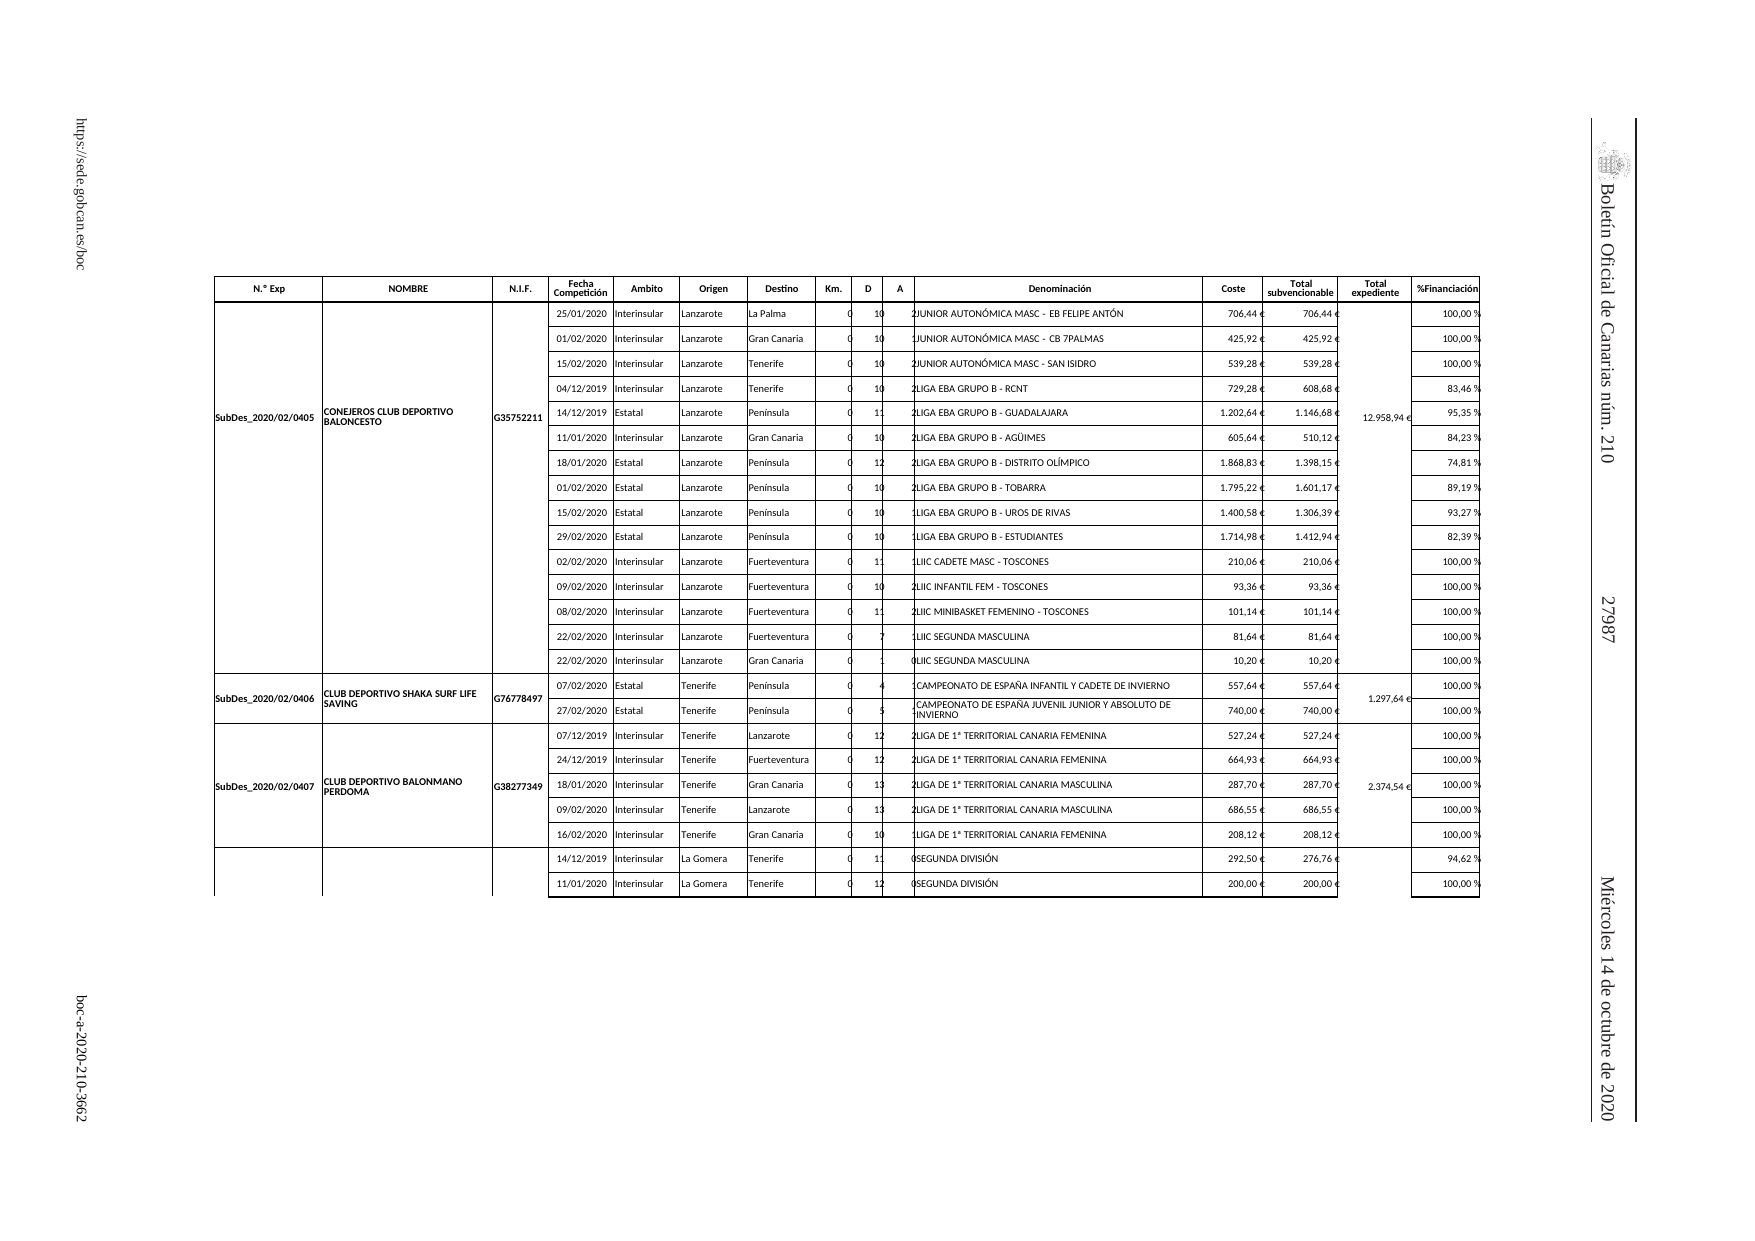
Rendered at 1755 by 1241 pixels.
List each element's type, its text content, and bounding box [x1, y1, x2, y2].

table_cell 1 [883, 501, 914, 524]
table_cell Tenerife [748, 848, 815, 872]
table_cell 1.306,39 € [1263, 501, 1337, 524]
table_cell 82,39 % [1412, 526, 1479, 549]
table_cell Tenerife [680, 798, 747, 822]
table_cell 22/02/2020 [549, 625, 613, 648]
table_cell 10 [852, 526, 882, 549]
table_cell 100,00 % [1412, 724, 1479, 748]
table_cell Lanzarote [680, 352, 747, 376]
table_cell SubDes_2020/02/0405 [215, 303, 322, 673]
table_cell 04/12/2019 [549, 377, 613, 401]
table_cell 510,12 € [1263, 426, 1337, 450]
table_cell 100,00 % [1412, 749, 1479, 772]
table_cell 210,06 € [1203, 550, 1262, 574]
table_cell 200,00 € [1203, 873, 1262, 896]
table_cell 93,36 € [1263, 575, 1337, 599]
table_cell Interinsular [614, 327, 679, 351]
table_cell 09/02/2020 [549, 798, 613, 822]
table_cell 2 [883, 352, 914, 376]
table_cell CONEJEROS CLUB DEPORTIVO BALONCESTO [323, 303, 492, 673]
table_cell 0 [883, 873, 914, 896]
table_cell Lanzarote [748, 724, 815, 748]
table_cell Interinsular [614, 823, 679, 847]
table_cell G35752211 [493, 303, 548, 673]
table_cell Fuerteventura [748, 600, 815, 624]
table_cell 08/02/2020 [549, 600, 613, 624]
table_cell 100,00 % [1412, 575, 1479, 599]
table_cell Estatal [614, 402, 679, 425]
table_cell Interinsular [614, 798, 679, 822]
table_cell 100,00 % [1412, 600, 1479, 624]
table_cell 100,00 % [1412, 823, 1479, 847]
table_cell SEGUNDA DIVISIÓN [915, 848, 1202, 872]
table_cell 11 [852, 402, 882, 425]
table_cell 1.412,94 € [1263, 526, 1337, 549]
table_cell 09/02/2020 [549, 575, 613, 599]
table_cell Lanzarote [680, 377, 747, 401]
table_header N.I.F. [493, 277, 548, 301]
table_cell Estatal [614, 699, 679, 723]
table_cell 12 [852, 451, 882, 475]
table_cell Interinsular [614, 352, 679, 376]
table_cell LIGA DE 1ª TERRITORIAL CANARIA FEMENINA [915, 823, 1202, 847]
table_cell SubDes_2020/02/0407 [215, 724, 322, 847]
table_cell 10 [852, 823, 882, 847]
table_cell 1 [883, 327, 914, 351]
table_cell 287,70 € [1263, 774, 1337, 797]
table_cell 100,00 % [1412, 699, 1479, 723]
table_cell 01/02/2020 [549, 476, 613, 500]
table_cell 93,27 % [1412, 501, 1479, 524]
table_cell 1.297,64 € [1338, 674, 1411, 723]
table_cell Interinsular [614, 625, 679, 648]
table_cell 208,12 € [1263, 823, 1337, 847]
table_cell 0 [816, 600, 851, 624]
table_cell La Palma [748, 303, 815, 326]
table_cell La Gomera [680, 873, 747, 896]
table_cell 11/01/2020 [549, 426, 613, 450]
table_cell 557,64 € [1263, 674, 1337, 698]
table_cell 12.958,94 € [1338, 303, 1411, 673]
table_cell 0 [816, 451, 851, 475]
table_cell 0 [816, 550, 851, 574]
table_cell 0 [816, 501, 851, 524]
table_cell 686,55 € [1263, 798, 1337, 822]
table_cell Gran Canaria [748, 774, 815, 797]
table_cell 706,44 € [1263, 303, 1337, 326]
table_cell Fuerteventura [748, 575, 815, 599]
table_cell 10 [852, 327, 882, 351]
table_cell 1.400,58 € [1203, 501, 1262, 524]
table_cell 210,06 € [1263, 550, 1337, 574]
table_cell 4 [852, 674, 882, 698]
table_cell 10,20 € [1263, 650, 1337, 673]
table_cell 0 [816, 426, 851, 450]
table_cell 1 [852, 650, 882, 673]
table_cell 15/02/2020 [549, 352, 613, 376]
table_cell 100,00 % [1412, 774, 1479, 797]
table_cell 94,62 % [1412, 848, 1479, 872]
table_cell Interinsular [614, 848, 679, 872]
table_cell 1.202,64 € [1203, 402, 1262, 425]
table_header Total expediente [1338, 277, 1411, 301]
table_cell LIGA DE 1ª TERRITORIAL CANARIA MASCULINA [915, 798, 1202, 822]
table_cell 686,55 € [1203, 798, 1262, 822]
table_cell 605,64 € [1203, 426, 1262, 450]
table_cell 2 [883, 724, 914, 748]
table_header Coste [1203, 277, 1262, 301]
table_header Km. [816, 277, 851, 301]
table_cell Tenerife [680, 774, 747, 797]
table_cell LIGA EBA GRUPO B ‐ ESTUDIANTES [915, 526, 1202, 549]
table_cell Tenerife [748, 873, 815, 896]
table_cell Tenerife [680, 699, 747, 723]
table_cell CLUB DEPORTIVO SHAKA SURF LIFE SAVING [323, 674, 492, 723]
table_cell 706,44 € [1203, 303, 1262, 326]
table_cell Tenerife [680, 724, 747, 748]
table_cell 2 [883, 426, 914, 450]
table_cell 664,93 € [1203, 749, 1262, 772]
table_cell 0 [816, 625, 851, 648]
table_cell Interinsular [614, 724, 679, 748]
table_cell 208,12 € [1203, 823, 1262, 847]
table_cell 292,50 € [1203, 848, 1262, 872]
table_cell 0 [816, 377, 851, 401]
table_cell 10 [852, 476, 882, 500]
table_cell Lanzarote [680, 625, 747, 648]
table_cell 11 [852, 600, 882, 624]
table_cell 10 [852, 377, 882, 401]
table_cell 22/02/2020 [549, 650, 613, 673]
table_cell 276,76 € [1263, 848, 1337, 872]
table_cell 0 [816, 724, 851, 748]
table_cell [1338, 848, 1411, 896]
table_cell Interinsular [614, 575, 679, 599]
table_cell 425,92 € [1203, 327, 1262, 351]
table_cell JUNIOR AUTONÓMICA MASC ‐ SAN ISIDRO [915, 352, 1202, 376]
table_cell LIIC MINIBASKET FEMENINO ‐ TOSCONES [915, 600, 1202, 624]
table_header Fecha Competición [549, 277, 613, 301]
table_cell LIGA EBA GRUPO B ‐ GUADALAJARA [915, 402, 1202, 425]
table_cell Tenerife [680, 749, 747, 772]
table_cell 74,81 % [1412, 451, 1479, 475]
table_cell 557,64 € [1203, 674, 1262, 698]
table_cell 1.868,83 € [1203, 451, 1262, 475]
table_cell 740,00 € [1203, 699, 1262, 723]
table_header %Financiación [1412, 277, 1479, 301]
table_cell 2 [883, 774, 914, 797]
table_cell 101,14 € [1263, 600, 1337, 624]
table_cell 1 [883, 625, 914, 648]
table_cell SubDes_2020/02/0406 [215, 674, 322, 723]
table_cell 14/12/2019 [549, 848, 613, 872]
text https://sede.gobcan.es/boc [73, 118, 90, 273]
table_cell 29/02/2020 [549, 526, 613, 549]
table_cell 2 [883, 303, 914, 326]
table_cell Tenerife [748, 377, 815, 401]
table_cell Gran Canaria [748, 823, 815, 847]
table_cell 07/02/2020 [549, 674, 613, 698]
table_cell 100,00 % [1412, 550, 1479, 574]
table_cell 14/12/2019 [549, 402, 613, 425]
table_cell 0 [816, 402, 851, 425]
table_cell 539,28 € [1263, 352, 1337, 376]
table_cell LIGA DE 1ª TERRITORIAL CANARIA MASCULINA [915, 774, 1202, 797]
table_cell 100,00 % [1412, 650, 1479, 673]
table_cell 287,70 € [1203, 774, 1262, 797]
table_cell 0 [883, 848, 914, 872]
table_cell 10,20 € [1203, 650, 1262, 673]
table_cell LIIC CADETE MASC ‐ TOSCONES [915, 550, 1202, 574]
table_cell 27/02/2020 [549, 699, 613, 723]
text boc-a-2020-210-3662 [74, 995, 91, 1124]
table_header Total subvencionable [1263, 277, 1337, 301]
table_cell 0 [816, 823, 851, 847]
table_cell 527,24 € [1263, 724, 1337, 748]
table_cell 100,00 % [1412, 625, 1479, 648]
table_header Origen [680, 277, 747, 301]
table_cell 81,64 € [1263, 625, 1337, 648]
table_cell 10 [852, 303, 882, 326]
table_cell 2 [883, 402, 914, 425]
table_cell CAMPEONATO DE ESPAÑA JUVENIL JUNIOR Y ABSOLUTO DE INVIERNO [915, 699, 1202, 723]
table_cell Interinsular [614, 749, 679, 772]
table_cell G76778497 [493, 674, 548, 723]
table_cell LIGA EBA GRUPO B ‐ TOBARRA [915, 476, 1202, 500]
table_cell 89,19 % [1412, 476, 1479, 500]
table_header Destino [748, 277, 815, 301]
table_cell 0 [816, 774, 851, 797]
table_cell 2 [883, 798, 914, 822]
table_cell Lanzarote [680, 575, 747, 599]
text Boletín Oficial de Canarias núm. 210 [1598, 183, 1618, 464]
table_cell 13 [852, 774, 882, 797]
table_cell 0 [816, 327, 851, 351]
table_cell Lanzarote [680, 550, 747, 574]
table_cell Tenerife [748, 352, 815, 376]
table_cell 1.795,22 € [1203, 476, 1262, 500]
table_cell Interinsular [614, 774, 679, 797]
table_cell 0 [816, 674, 851, 698]
table_cell Lanzarote [680, 303, 747, 326]
table_cell CAMPEONATO DE ESPAÑA INFANTIL Y CADETE DE INVIERNO [915, 674, 1202, 698]
table_cell 0 [816, 749, 851, 772]
table_cell Estatal [614, 526, 679, 549]
table_cell Interinsular [614, 550, 679, 574]
table_cell Interinsular [614, 377, 679, 401]
table_cell JUNIOR AUTONÓMICA MASC ‐ EB FELIPE ANTÓN [915, 303, 1202, 326]
table_cell LIIC SEGUNDA MASCULINA [915, 650, 1202, 673]
table_cell 81,64 € [1203, 625, 1262, 648]
table_cell 83,46 % [1412, 377, 1479, 401]
table_cell LIGA EBA GRUPO B ‐ UROS DE RIVAS [915, 501, 1202, 524]
table_cell 1 [883, 550, 914, 574]
table_cell Península [748, 501, 815, 524]
table_cell 1.146,68 € [1263, 402, 1337, 425]
text Miércoles 14 de octubre de 2020 [1598, 876, 1618, 1124]
table_cell LIIC SEGUNDA MASCULINA [915, 625, 1202, 648]
table_cell Tenerife [680, 674, 747, 698]
table_cell 10 [852, 352, 882, 376]
table_cell [215, 848, 322, 896]
table_cell 15/02/2020 [549, 501, 613, 524]
table_cell 01/02/2020 [549, 327, 613, 351]
table_cell 93,36 € [1203, 575, 1262, 599]
table_cell 18/01/2020 [549, 774, 613, 797]
table_cell 100,00 % [1412, 303, 1479, 326]
table_cell 12 [852, 749, 882, 772]
table_cell 18/01/2020 [549, 451, 613, 475]
table_cell 7 [852, 625, 882, 648]
table_cell Gran Canaria [748, 650, 815, 673]
table_cell 100,00 % [1412, 674, 1479, 698]
table_cell 729,28 € [1203, 377, 1262, 401]
table_cell 1 [883, 674, 914, 698]
table_cell Interinsular [614, 650, 679, 673]
table_cell Fuerteventura [748, 625, 815, 648]
table_cell 0 [816, 873, 851, 896]
table_cell 1.601,17 € [1263, 476, 1337, 500]
table_header N.º Exp [215, 277, 322, 301]
table_cell Península [748, 451, 815, 475]
table_cell [493, 848, 548, 896]
table_cell Gran Canaria [748, 426, 815, 450]
table_cell LIGA DE 1ª TERRITORIAL CANARIA FEMENINA [915, 749, 1202, 772]
table_cell LIGA EBA GRUPO B ‐ RCNT [915, 377, 1202, 401]
table_cell 0 [816, 575, 851, 599]
table_cell Lanzarote [680, 402, 747, 425]
table_cell 24/12/2019 [549, 749, 613, 772]
table_cell SEGUNDA DIVISIÓN [915, 873, 1202, 896]
table_cell 1 [883, 699, 914, 723]
table_cell 0 [816, 526, 851, 549]
table_cell 1 [883, 526, 914, 549]
table_cell LIGA EBA GRUPO B ‐ AGÜIMES [915, 426, 1202, 450]
table_cell 0 [816, 303, 851, 326]
table_cell 100,00 % [1412, 352, 1479, 376]
table_cell Interinsular [614, 303, 679, 326]
table_cell Península [748, 526, 815, 549]
table_cell 101,14 € [1203, 600, 1262, 624]
table_cell 2.374,54 € [1338, 724, 1411, 847]
table_cell 2 [883, 377, 914, 401]
table_header D [852, 277, 882, 301]
table_cell [323, 848, 492, 896]
table_cell Interinsular [614, 600, 679, 624]
table_cell Península [748, 699, 815, 723]
table_cell 740,00 € [1263, 699, 1337, 723]
table_cell 12 [852, 724, 882, 748]
table_cell G38277349 [493, 724, 548, 847]
table_cell 16/02/2020 [549, 823, 613, 847]
table_cell 100,00 % [1412, 873, 1479, 896]
table_cell 1.714,98 € [1203, 526, 1262, 549]
table_cell 1.398,15 € [1263, 451, 1337, 475]
table_cell JUNIOR AUTONÓMICA MASC ‐ CB 7PALMAS [915, 327, 1202, 351]
table_cell Tenerife [680, 823, 747, 847]
table_cell 200,00 € [1263, 873, 1337, 896]
table_cell 2 [883, 451, 914, 475]
table_cell Península [748, 674, 815, 698]
table_cell Gran Canaria [748, 327, 815, 351]
table_cell Península [748, 476, 815, 500]
table_cell LIGA EBA GRUPO B ‐ DISTRITO OLÍMPICO [915, 451, 1202, 475]
table_header Denominación [915, 277, 1202, 301]
table_cell 0 [816, 699, 851, 723]
table_header NOMBRE [323, 277, 492, 301]
table_cell Fuerteventura [748, 550, 815, 574]
table_cell Interinsular [614, 426, 679, 450]
table_cell Lanzarote [680, 501, 747, 524]
table_cell 10 [852, 501, 882, 524]
table_cell 2 [883, 600, 914, 624]
table_cell 10 [852, 575, 882, 599]
table_cell 1 [883, 823, 914, 847]
table_cell Lanzarote [680, 451, 747, 475]
table_cell 664,93 € [1263, 749, 1337, 772]
table_cell Península [748, 402, 815, 425]
table_cell Lanzarote [680, 476, 747, 500]
table_header A [883, 277, 914, 301]
table_cell 2 [883, 749, 914, 772]
table_cell 0 [816, 476, 851, 500]
table_cell 5 [852, 699, 882, 723]
table_cell Lanzarote [680, 426, 747, 450]
table_cell 12 [852, 873, 882, 896]
table_cell 0 [816, 848, 851, 872]
table_cell Lanzarote [680, 650, 747, 673]
table_cell 11 [852, 848, 882, 872]
table_cell Lanzarote [748, 798, 815, 822]
table_cell Fuerteventura [748, 749, 815, 772]
table_cell La Gomera [680, 848, 747, 872]
table_cell Lanzarote [680, 327, 747, 351]
table_cell Lanzarote [680, 600, 747, 624]
table_cell 84,23 % [1412, 426, 1479, 450]
table_cell LIIC INFANTIL FEM ‐ TOSCONES [915, 575, 1202, 599]
table_cell 07/12/2019 [549, 724, 613, 748]
table_cell 608,68 € [1263, 377, 1337, 401]
table_cell 25/01/2020 [549, 303, 613, 326]
table_cell 2 [883, 575, 914, 599]
table_cell 95,35 % [1412, 402, 1479, 425]
table_cell 0 [816, 798, 851, 822]
table_cell 0 [816, 650, 851, 673]
table_cell 13 [852, 798, 882, 822]
table_cell 11 [852, 550, 882, 574]
table_cell 02/02/2020 [549, 550, 613, 574]
table_cell 2 [883, 476, 914, 500]
table_cell CLUB DEPORTIVO BALONMANO PERDOMA [323, 724, 492, 847]
table_cell Estatal [614, 674, 679, 698]
table_cell Estatal [614, 451, 679, 475]
table_cell Estatal [614, 476, 679, 500]
table_cell Lanzarote [680, 526, 747, 549]
text 27987 [1598, 597, 1618, 646]
table_cell 0 [883, 650, 914, 673]
table_cell LIGA DE 1ª TERRITORIAL CANARIA FEMENINA [915, 724, 1202, 748]
table_cell 539,28 € [1203, 352, 1262, 376]
table_cell 0 [816, 352, 851, 376]
table_cell 11/01/2020 [549, 873, 613, 896]
table_cell 527,24 € [1203, 724, 1262, 748]
table_cell 100,00 % [1412, 327, 1479, 351]
table_header Ambito [614, 277, 679, 301]
table_cell 425,92 € [1263, 327, 1337, 351]
table_cell 10 [852, 426, 882, 450]
table_cell Interinsular [614, 873, 679, 896]
table_cell 100,00 % [1412, 798, 1479, 822]
table_cell Estatal [614, 501, 679, 524]
